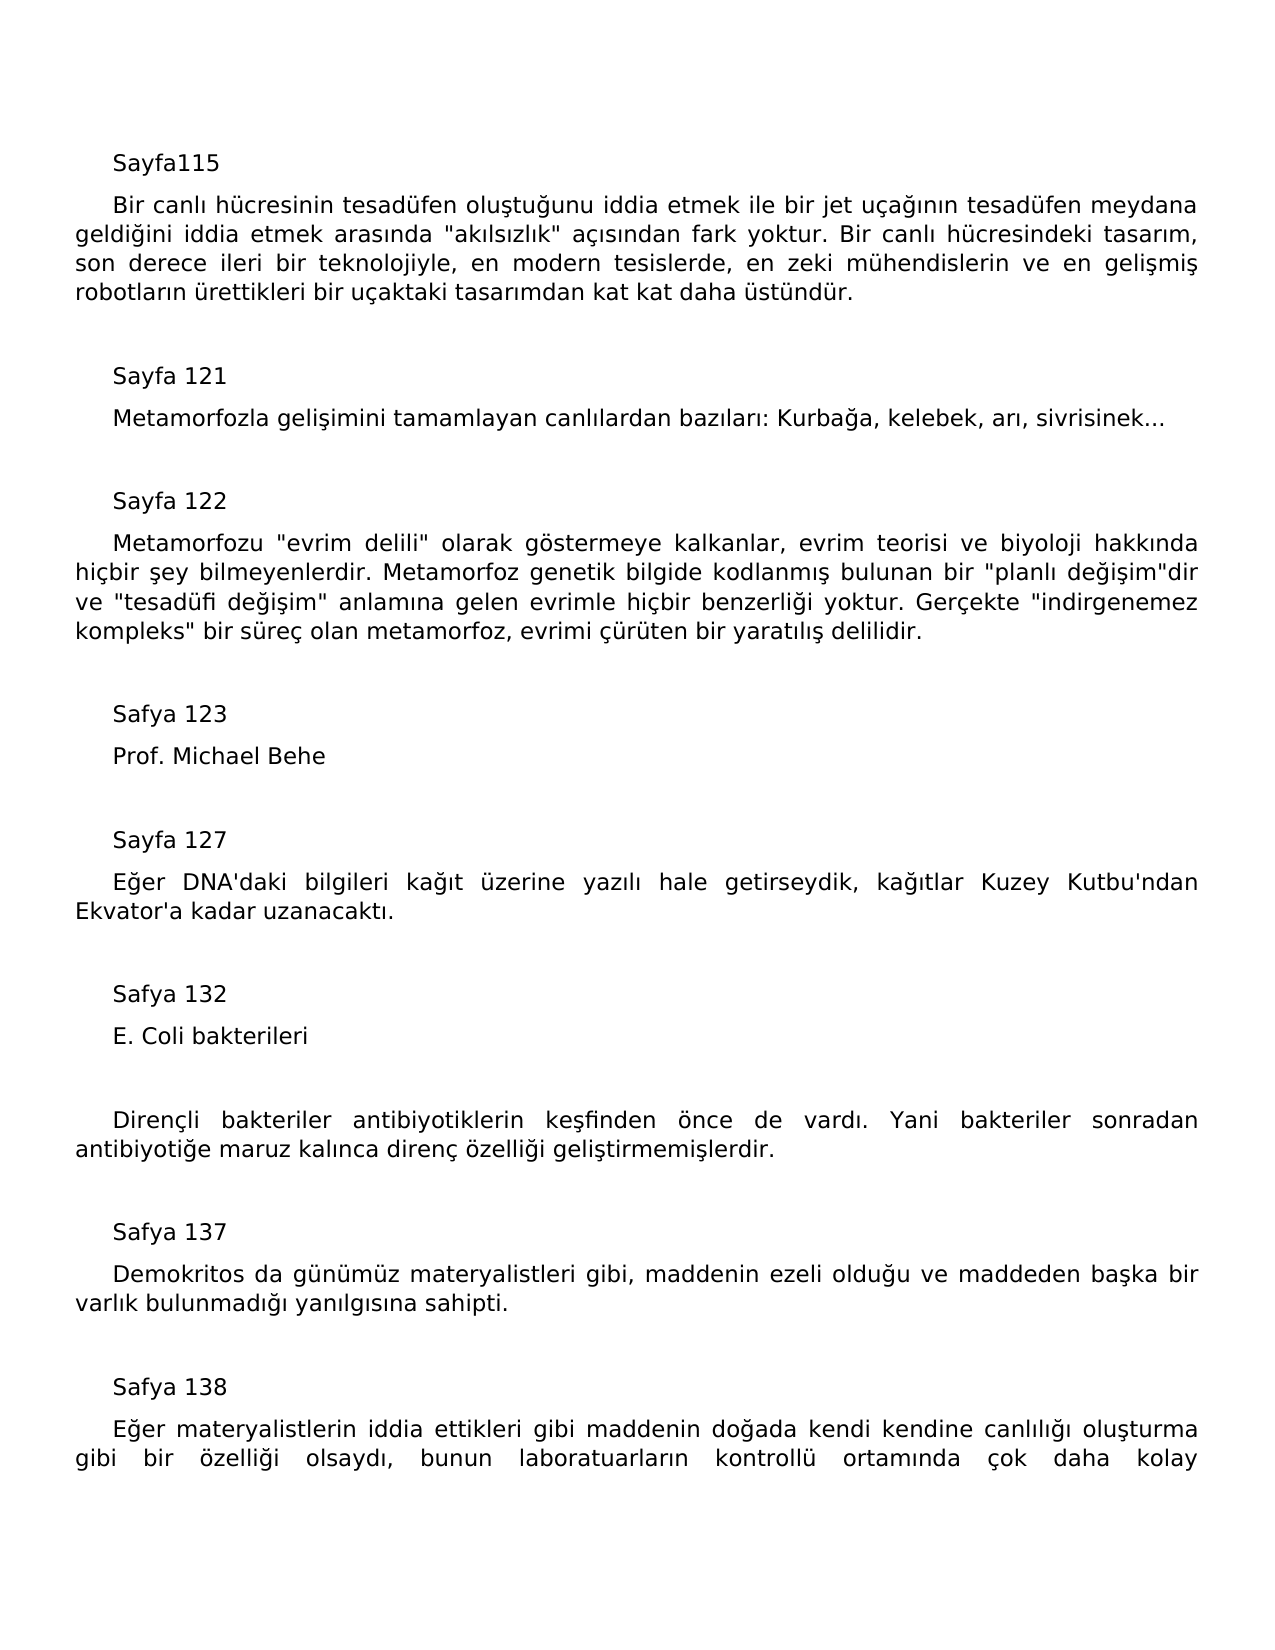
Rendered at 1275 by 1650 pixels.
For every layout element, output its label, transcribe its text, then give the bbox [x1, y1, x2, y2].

text Sayfa 122 [75, 488, 1200, 515]
text Sayfa 121 [75, 363, 1200, 390]
text E. Coli bakterileri [75, 1023, 1200, 1050]
text Demokritos da günümüz materyalistleri gibi, maddenin ezeli olduğu ve maddeden başka bir varlık bulunmadığı yanılgısına sahipti. [75, 1261, 1200, 1317]
text Safya 137 [75, 1219, 1200, 1246]
text Safya 123 [75, 702, 1200, 728]
text Sayfa115 [75, 150, 1200, 177]
text Bir canlı hücresinin tesadüfen oluştuğunu iddia etmek ile bir jet uçağının tesadüfen meydana geldiğini iddia etmek arasında "akılsızlık" açısından fark yoktur. Bir canlı hücresindeki tasarım, son derece ileri bir teknolojiyle, en modern tesislerde, en zeki mühendislerin ve en gelişmiş robotların ürettikleri bir uçaktaki tasarımdan kat kat daha üstündür. [75, 192, 1200, 306]
text Dirençli bakteriler antibiyotiklerin keşfinden önce de vardı. Yani bakteriler sonradan antibiyotiğe maruz kalınca direnç özelliği geliştirmemişlerdir. [75, 1107, 1200, 1163]
text Prof. Michael Behe [75, 743, 1200, 770]
text Metamorfozla gelişimini tamamlayan canlılardan bazıları: Kurbağa, kelebek, arı, sivrisinek... [75, 405, 1200, 432]
text Safya 138 [75, 1374, 1200, 1401]
text Metamorfozu "evrim delili" olarak göstermeye kalkanlar, evrim teorisi ve biyoloji hakkında hiçbir şey bilmeyenlerdir. Metamorfoz genetik bilgide kodlanmış bulunan bir "planlı değişim"dir ve "tesadüfi değişim" anlamına gelen evrimle hiçbir benzerliği yoktur. Gerçekte "indirgenemez kompleks" bir süreç olan metamorfoz, evrimi çürüten bir yaratılış delilidir. [75, 530, 1200, 645]
text Eğer DNA'daki bilgileri kağıt üzerine yazılı hale getirseydik, kağıtlar Kuzey Kutbu'ndan Ekvator'a kadar uzanacaktı. [75, 869, 1200, 924]
text Safya 132 [75, 981, 1200, 1008]
text Eğer materyalistlerin iddia ettikleri gibi maddenin doğada kendi kendine canlılığı oluşturma gibi bir özelliği olsaydı, bunun laboratuarların kontrollü ortamında çok daha kolay [75, 1416, 1200, 1472]
text Sayfa 127 [75, 827, 1200, 853]
